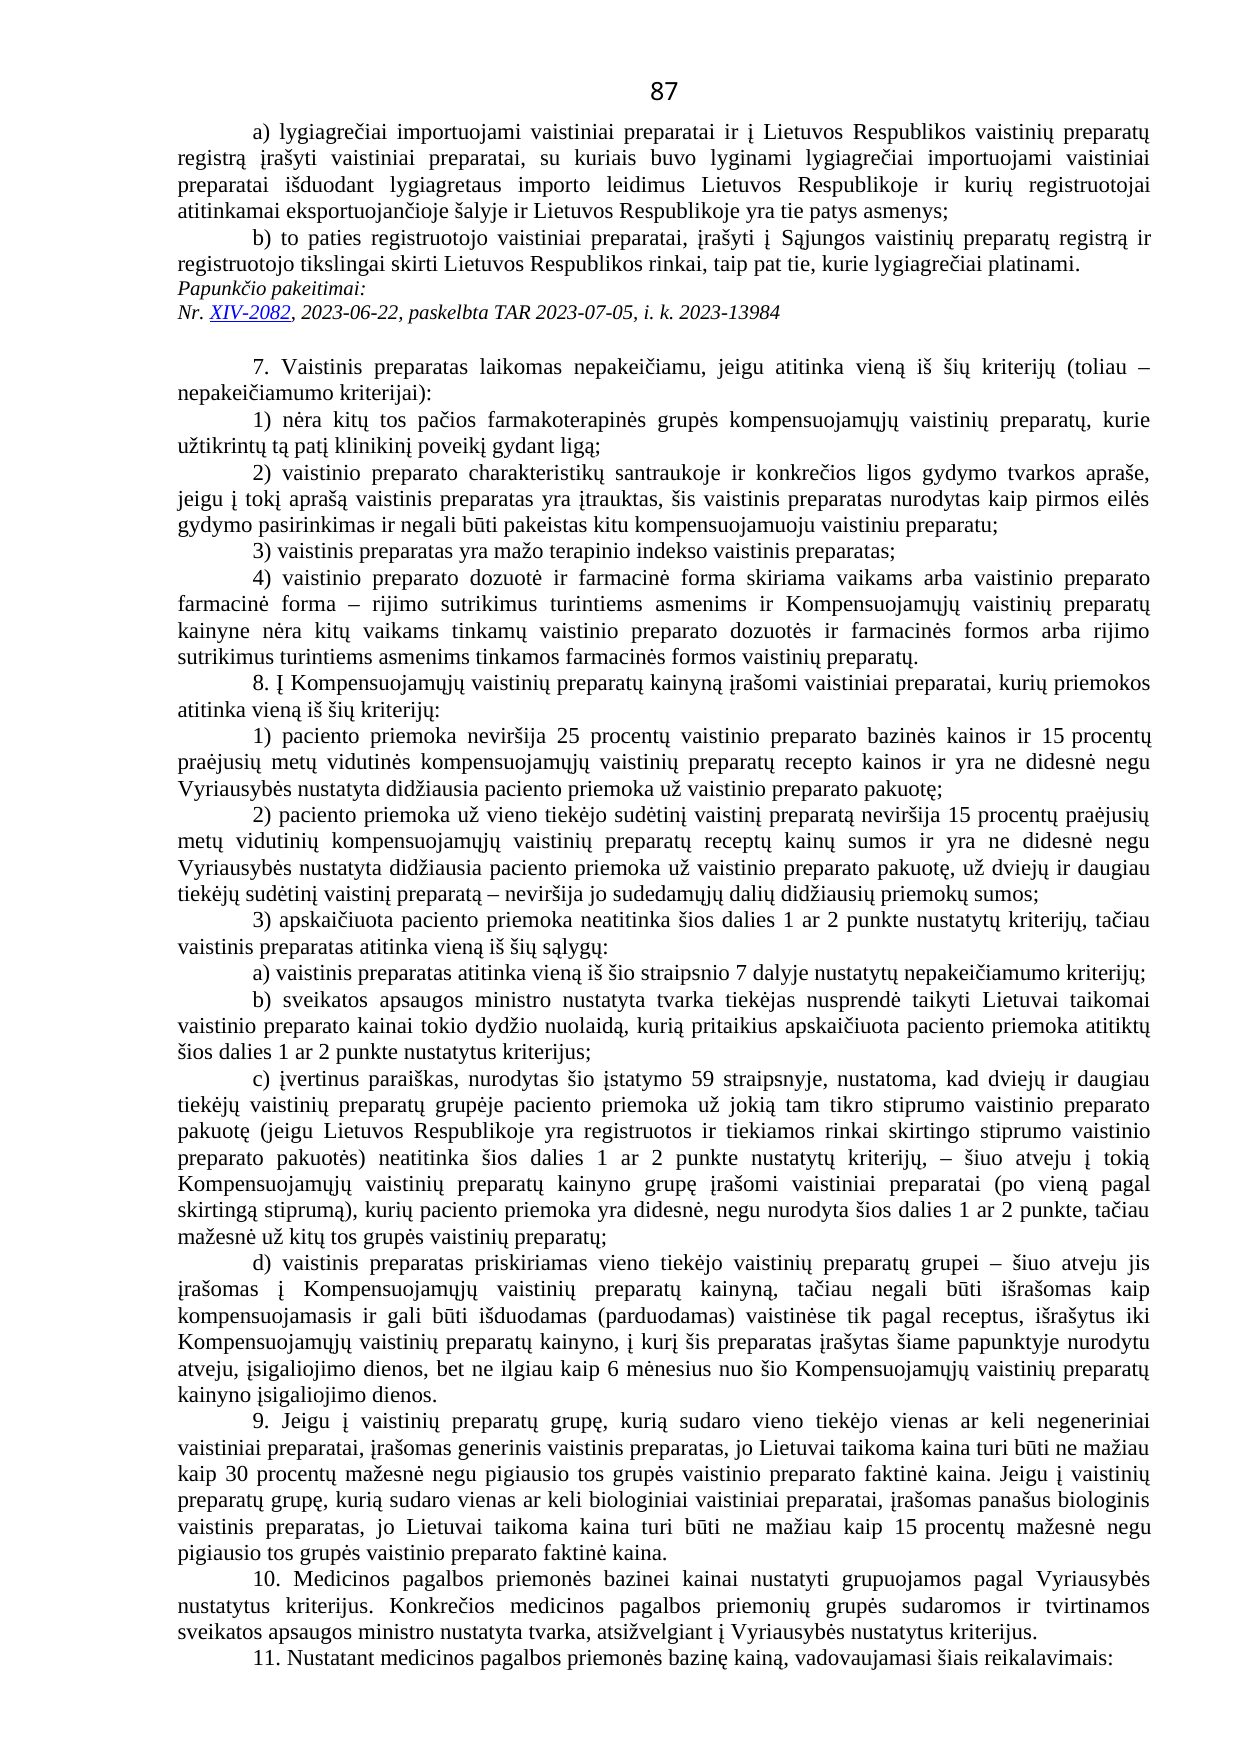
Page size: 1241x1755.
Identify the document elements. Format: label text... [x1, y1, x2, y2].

text 3) apskaičiuota paciento priemoka neatitinka šios dalies 1 ar 2 punkte nustatytų kriterijų, tačiau vaistinis preparatas atitinka vieną iš šių sąlygų: [177, 907, 1152, 959]
text 11. Nustatant medicinos pagalbos priemonės bazinę kainą, vadovaujamasi šiais reikalavimais: [177, 1644, 1152, 1671]
text a) vaistinis preparatas atitinka vieną iš šio straipsnio 7 dalyje nustatytų nepakeičiamumo kriterijų; [177, 959, 1152, 986]
text 10. Medicinos pagalbos priemonės bazinei kainai nustatyti grupuojamos pagal Vyriausybės nustatytus kriterijus. Konkrečios medicinos pagalbos priemonių grupės sudaromos ir tvirtinamos sveikatos apsaugos ministro nustatyta tvarka, atsižvelgiant į Vyriausybės nustatytus kriterijus. [177, 1565, 1152, 1644]
text 7. Vaistinis preparatas laikomas nepakeičiamu, jeigu atitinka vieną iš šių kriterijų (toliau – nepakeičiamumo kriterijai): [177, 353, 1152, 406]
text 9. Jeigu į vaistinių preparatų grupę, kurią sudaro vieno tiekėjo vienas ar keli negeneriniai vaistiniai preparatai, įrašomas generinis vaistinis preparatas, jo Lietuvai taikoma kaina turi būti ne mažiau kaip 30 procentų mažesnė negu pigiausio tos grupės vaistinio preparato faktinė kaina. Jeigu į vaistinių preparatų grupę, kurią sudaro vienas ar keli biologiniai vaistiniai preparatai, įrašomas panašus biologinis vaistinis preparatas, jo Lietuvai taikoma kaina turi būti ne mažiau kaip 15 procentų mažesnė negu pigiausio tos grupės vaistinio preparato faktinė kaina. [177, 1407, 1152, 1565]
text Nr. XIV-2082, 2023-06-22, paskelbta TAR 2023-07-05, i. k. 2023-13984 [177, 300, 1152, 324]
text d) vaistinis preparatas priskiriamas vieno tiekėjo vaistinių preparatų grupei – šiuo atveju jis įrašomas į Kompensuojamųjų vaistinių preparatų kainyną, tačiau negali būti išrašomas kaip kompensuojamasis ir gali būti išduodamas (parduodamas) vaistinėse tik pagal receptus, išrašytus iki Kompensuojamųjų vaistinių preparatų kainyno, į kurį šis preparatas įrašytas šiame papunktyje nurodytu atveju, įsigaliojimo dienos, bet ne ilgiau kaip 6 mėnesius nuo šio Kompensuojamųjų vaistinių preparatų kainyno įsigaliojimo dienos. [177, 1249, 1152, 1407]
text b) to paties registruotojo vaistiniai preparatai, įrašyti į Sąjungos vaistinių preparatų registrą ir registruotojo tikslingai skirti Lietuvos Respublikos rinkai, taip pat tie, kurie lygiagrečiai platinami. [177, 223, 1152, 276]
text 2) vaistinio preparato charakteristikų santraukoje ir konkrečios ligos gydymo tvarkos apraše, jeigu į tokį aprašą vaistinis preparatas yra įtrauktas, šis vaistinis preparatas nurodytas kaip pirmos eilės gydymo pasirinkimas ir negali būti pakeistas kitu kompensuojamuoju vaistiniu preparatu; [177, 458, 1152, 538]
text a) lygiagrečiai importuojami vaistiniai preparatai ir į Lietuvos Respublikos vaistinių preparatų registrą įrašyti vaistiniai preparatai, su kuriais buvo lyginami lygiagrečiai importuojami vaistiniai preparatai išduodant lygiagretaus importo leidimus Lietuvos Respublikoje ir kurių registruotojai atitinkamai eksportuojančioje šalyje ir Lietuvos Respublikoje yra tie patys asmenys; [177, 118, 1152, 223]
text 8. Į Kompensuojamųjų vaistinių preparatų kainyną įrašomi vaistiniai preparatai, kurių priemokos atitinka vieną iš šių kriterijų: [177, 669, 1152, 722]
text c) įvertinus paraiškas, nurodytas šio įstatymo 59 straipsnyje, nustatoma, kad dviejų ir daugiau tiekėjų vaistinių preparatų grupėje paciento priemoka už jokią tam tikro stiprumo vaistinio preparato pakuotę (jeigu Lietuvos Respublikoje yra registruotos ir tiekiamos rinkai skirtingo stiprumo vaistinio preparato pakuotės) neatitinka šios dalies 1 ar 2 punkte nustatytų kriterijų, – šiuo atveju į tokią Kompensuojamųjų vaistinių preparatų kainyno grupę įrašomi vaistiniai preparatai (po vieną pagal skirtingą stiprumą), kurių paciento priemoka yra didesnė, negu nurodyta šios dalies 1 ar 2 punkte, tačiau mažesnė už kitų tos grupės vaistinių preparatų; [177, 1065, 1152, 1249]
text Papunkčio pakeitimai: [177, 276, 1152, 300]
text b) sveikatos apsaugos ministro nustatyta tvarka tiekėjas nusprendė taikyti Lietuvai taikomai vaistinio preparato kainai tokio dydžio nuolaidą, kurią pritaikius apskaičiuota paciento priemoka atitiktų šios dalies 1 ar 2 punkte nustatytus kriterijus; [177, 986, 1152, 1065]
text 1) paciento priemoka neviršija 25 procentų vaistinio preparato bazinės kainos ir 15 procentų praėjusių metų vidutinės kompensuojamųjų vaistinių preparatų recepto kainos ir yra ne didesnė negu Vyriausybės nustatyta didžiausia paciento priemoka už vaistinio preparato pakuotę; [177, 722, 1152, 801]
text 3) vaistinis preparatas yra mažo terapinio indekso vaistinis preparatas; [177, 538, 1152, 564]
text 1) nėra kitų tos pačios farmakoterapinės grupės kompensuojamųjų vaistinių preparatų, kurie užtikrintų tą patį klinikinį poveikį gydant ligą; [177, 406, 1152, 458]
text 4) vaistinio preparato dozuotė ir farmacinė forma skiriama vaikams arba vaistinio preparato farmacinė forma – rijimo sutrikimus turintiems asmenims ir Kompensuojamųjų vaistinių preparatų kainyne nėra kitų vaikams tinkamų vaistinio preparato dozuotės ir farmacinės formos arba rijimo sutrikimus turintiems asmenims tinkamos farmacinės formos vaistinių preparatų. [177, 564, 1152, 669]
text 2) paciento priemoka už vieno tiekėjo sudėtinį vaistinį preparatą neviršija 15 procentų praėjusių metų vidutinių kompensuojamųjų vaistinių preparatų receptų kainų sumos ir yra ne didesnė negu Vyriausybės nustatyta didžiausia paciento priemoka už vaistinio preparato pakuotę, už dviejų ir daugiau tiekėjų sudėtinį vaistinį preparatą – neviršija jo sudedamųjų dalių didžiausių priemokų sumos; [177, 801, 1152, 907]
